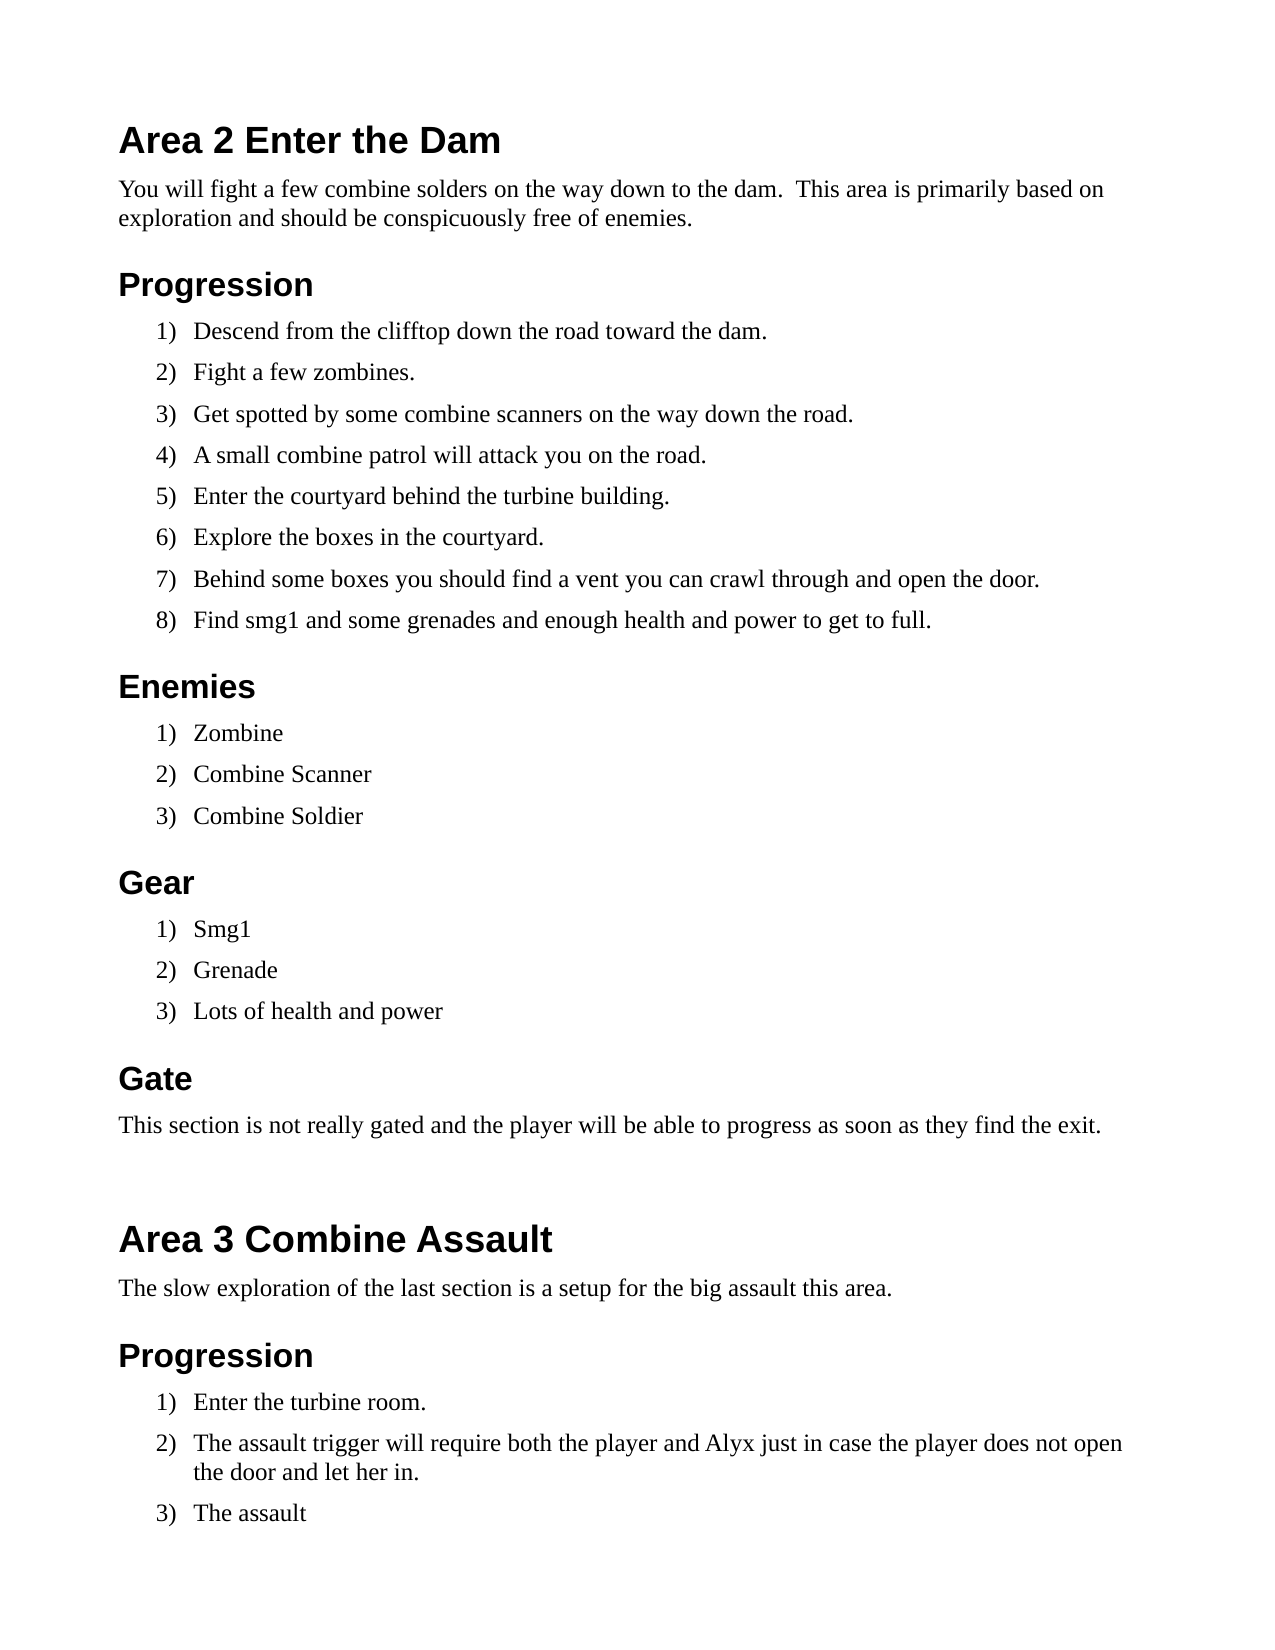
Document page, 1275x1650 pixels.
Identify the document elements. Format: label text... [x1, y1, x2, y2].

list The assault trigger will require both the player and Alyx just in case the player does not open the door and let her in. [156, 1428, 1157, 1485]
subtitle Area 3 Combine Assault [118, 1217, 1157, 1261]
list Zombine [156, 718, 1157, 747]
subtitle Gear [118, 863, 1157, 901]
list Lots of health and power [156, 996, 1157, 1025]
list The assault [156, 1498, 1157, 1527]
list A small combine patrol will attack you on the road. [156, 440, 1157, 469]
list Combine Soldier [156, 801, 1157, 829]
list Enter the courtyard behind the turbine building. [156, 481, 1157, 510]
list Smg1 [156, 914, 1157, 943]
list Find smg1 and some grenades and enough health and power to get to full. [156, 605, 1157, 634]
list Explore the boxes in the courtyard. [156, 522, 1157, 551]
list Enter the turbine room. [156, 1387, 1157, 1415]
subtitle Enemies [118, 667, 1157, 706]
subtitle Progression [118, 1335, 1157, 1374]
list Get spotted by some combine scanners on the way down the road. [156, 399, 1157, 427]
subtitle Progression [118, 265, 1157, 304]
subtitle Gate [118, 1058, 1157, 1097]
text This section is not really gated and the player will be able to progress as soon as they find the exit. [118, 1110, 1157, 1138]
list Combine Scanner [156, 759, 1157, 788]
list Grenade [156, 955, 1157, 984]
list Descend from the clifftop down the road toward the dam. [156, 316, 1157, 345]
subtitle Area 2 Enter the Dam [118, 118, 1157, 162]
list Fight a few zombines. [156, 357, 1157, 386]
text The slow exploration of the last section is a setup for the big assault this area. [118, 1273, 1157, 1302]
text You will fight a few combine solders on the way down to the dam. This area is primarily based on exploration and should be conspicuously free of enemies. [118, 174, 1157, 232]
list Behind some boxes you should find a vent you can crawl through and open the door. [156, 564, 1157, 592]
